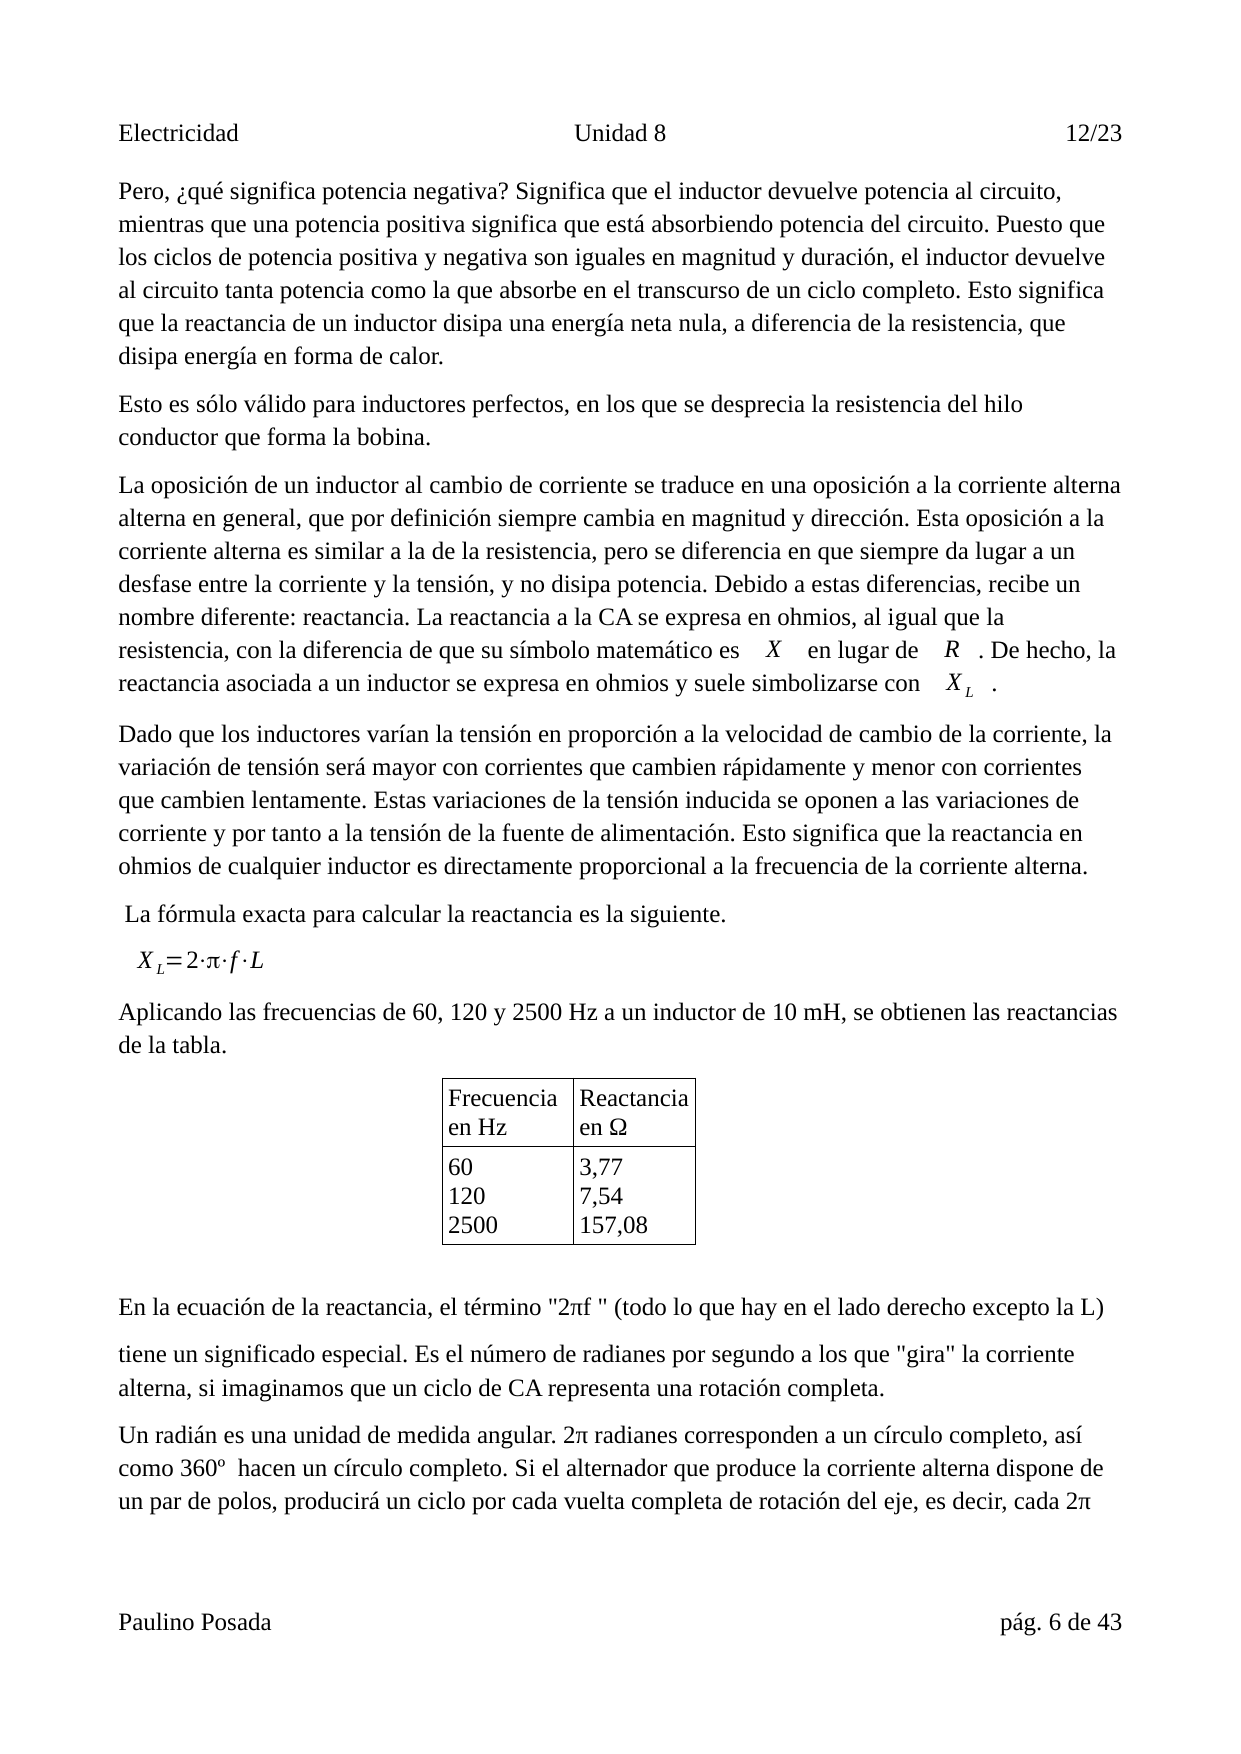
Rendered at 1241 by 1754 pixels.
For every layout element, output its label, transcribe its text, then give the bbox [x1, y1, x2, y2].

table_cell 60 120 2500 [443, 1147, 573, 1244]
text Aplicando las frecuencias de 60, 120 y 2500 Hz a un inductor de 10 mH, se obtienen las reactancias de la tabla. [118, 997, 1122, 1058]
text Dado que los inductores varían la tensión en proporción a la velocidad de cambio de la corriente, la variación de tensión será mayor con corrientes que cambien rápidamente y menor con corrientes que cambien lentamente. Estas variaciones de la tensión inducida se oponen a las variaciones de corriente y por tanto a la tensión de la fuente de alimentación. Esto significa que la reactancia en ohmios de cualquier inductor es directamente proporcional a la frecuencia de la corriente alterna. [118, 719, 1122, 880]
text La oposición de un inductor al cambio de corriente se traduce en una oposición a la corriente alterna alterna en general, que por definición siempre cambia en magnitud y dirección. Esta oposición a la corriente alterna es similar a la de la resistencia, pero se diferencia en que siempre da lugar a un desfase entre la corriente y la tensión, y no disipa potencia. Debido a estas diferencias, recibe un nombre diferente: reactancia. La reactancia a la CA se expresa en ohmios, al igual que la resistencia, con la diferencia de que su símbolo matemático es en lugar de . De hecho, la reactancia asociada a un inductor se expresa en ohmios y suele simbolizarse con . [118, 470, 1122, 700]
table_header Frecuencia en Hz [443, 1079, 573, 1146]
text En la ecuación de la reactancia, el término "2πf " (todo lo que hay en el lado derecho excepto la L) [118, 1292, 1122, 1321]
text tiene un significado especial. Es el número de radianes por segundo a los que "gira" la corriente alterna, si imaginamos que un ciclo de CA representa una rotación completa. [118, 1339, 1122, 1401]
text La fórmula exacta para calcular la reactancia es la siguiente. [118, 899, 1122, 928]
table_header Reactancia en Ω [574, 1079, 695, 1146]
text Esto es sólo válido para inductores perfectos, en los que se desprecia la resistencia del hilo conductor que forma la bobina. [118, 389, 1122, 451]
table_cell 3,77 7,54 157,08 [574, 1147, 695, 1244]
text Pero, ¿qué significa potencia negativa? Significa que el inductor devuelve potencia al circuito, mientras que una potencia positiva significa que está absorbiendo potencia del circuito. Puesto que los ciclos de potencia positiva y negativa son iguales en magnitud y duración, el inductor devuelve al circuito tanta potencia como la que absorbe en el transcurso de un ciclo completo. Esto significa que la reactancia de un inductor disipa una energía neta nula, a diferencia de la resistencia, que disipa energía en forma de calor. [118, 176, 1122, 370]
text Un radián es una unidad de medida angular. 2π radianes corresponden a un círculo completo, así como 360º hacen un círculo completo. Si el alternador que produce la corriente alterna dispone de un par de polos, producirá un ciclo por cada vuelta completa de rotación del eje, es decir, cada 2π [118, 1420, 1122, 1515]
